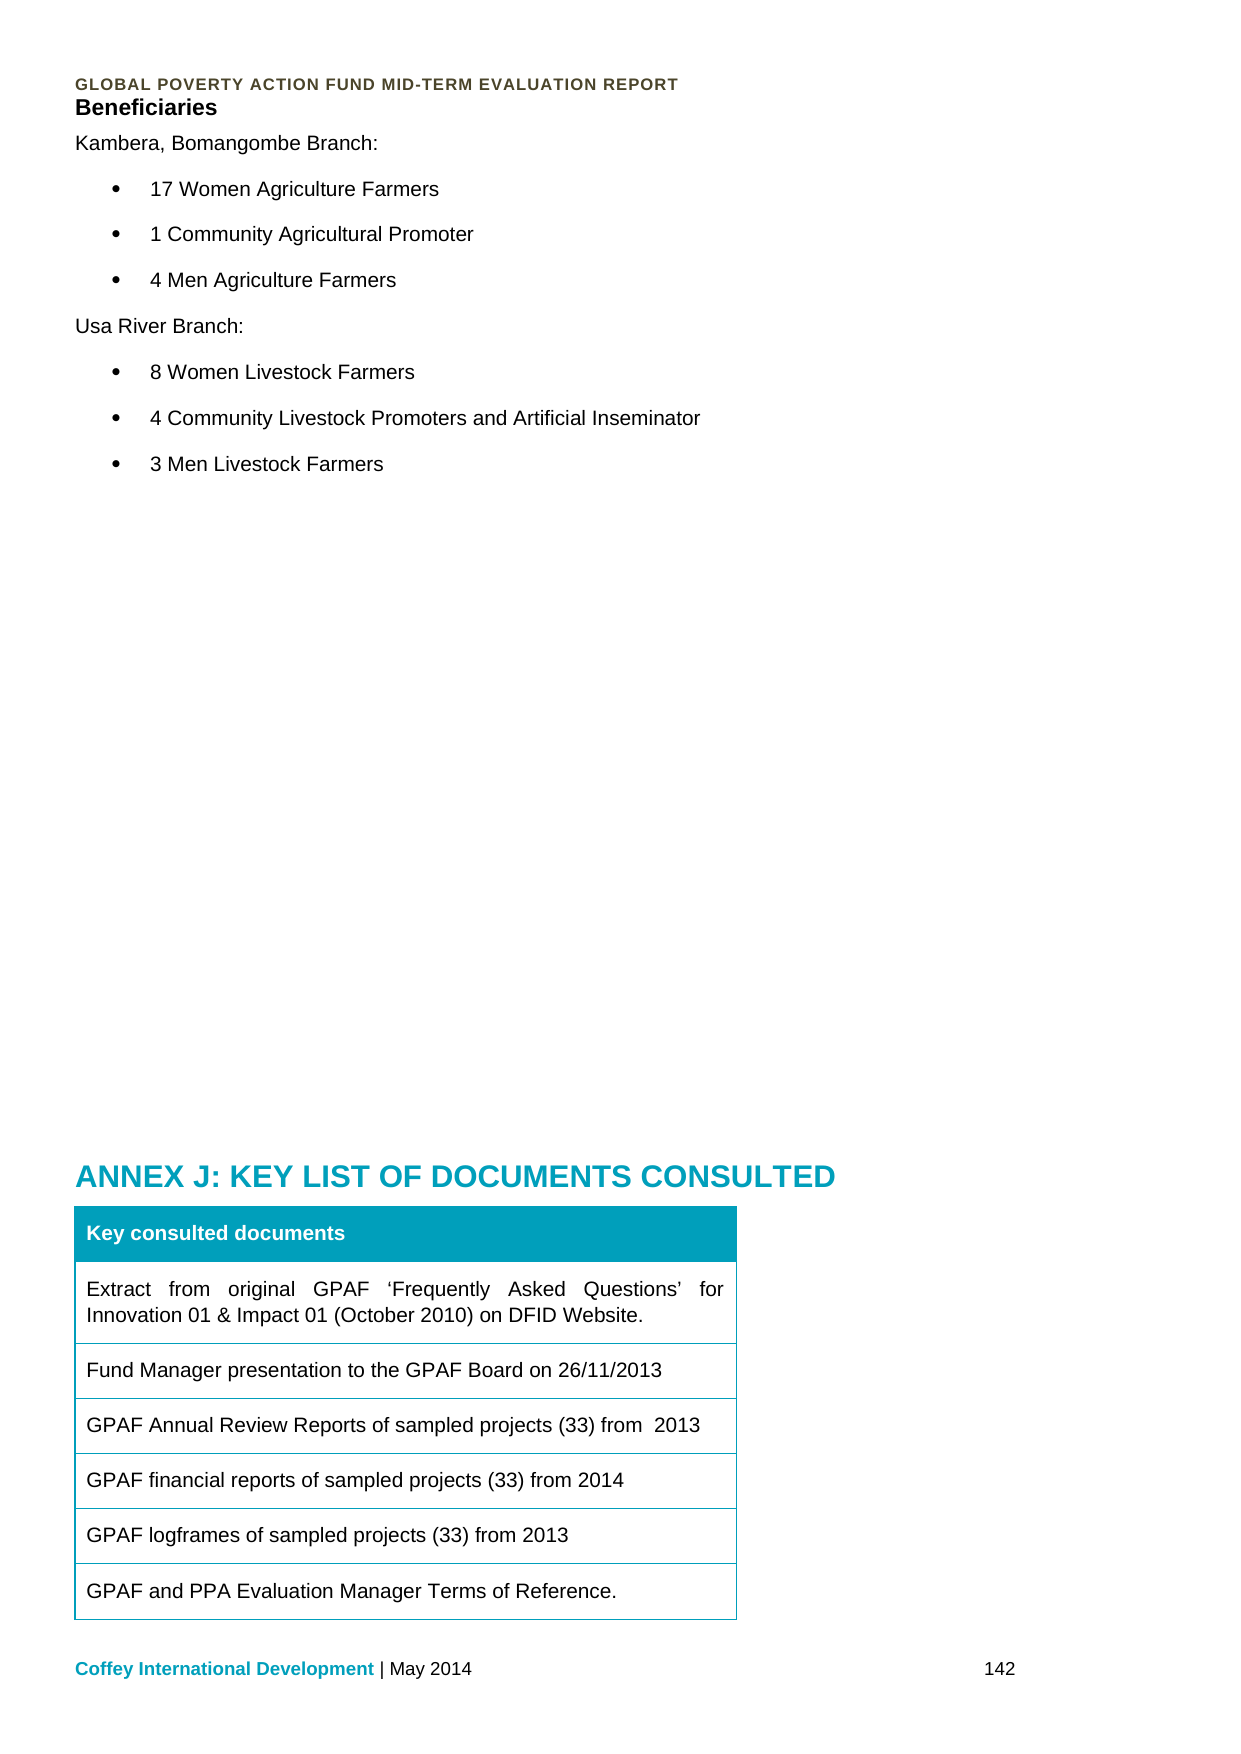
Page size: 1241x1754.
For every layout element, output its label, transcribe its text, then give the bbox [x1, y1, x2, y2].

table_header Key consulted documents [76, 1207, 736, 1261]
list 1 Community Agricultural Promoter [112, 220, 1165, 246]
table_cell GPAF financial reports of sampled projects (33) from 2014 [76, 1454, 736, 1508]
list 4 Men Agriculture Farmers [112, 266, 1165, 292]
table_cell GPAF Annual Review Reports of sampled projects (33) from 2013 [76, 1399, 736, 1453]
table_cell Extract from original GPAF ‘Frequently Asked Questions’ for Innovation 01 & Impact 01 (October 2010) on DFID Website. [76, 1262, 736, 1342]
list 4 Community Livestock Promoters and Artificial Inseminator [112, 403, 1165, 429]
table_cell GPAF logframes of sampled projects (33) from 2013 [76, 1509, 736, 1563]
list 17 Women Agriculture Farmers [112, 174, 1165, 200]
list 3 Men Livestock Farmers [112, 449, 1165, 475]
table_cell GPAF and PPA Evaluation Manager Terms of Reference. [76, 1564, 736, 1618]
subtitle Annex J: Key List of Documents consulted [75, 1158, 1165, 1194]
table_cell Fund Manager presentation to the GPAF Board on 26/11/2013 [76, 1344, 736, 1398]
list 8 Women Livestock Farmers [112, 358, 1165, 384]
text Kambera, Bomangombe Branch: [75, 128, 1165, 154]
title Beneficiaries [75, 94, 1165, 121]
text Usa River Branch: [75, 312, 1165, 338]
